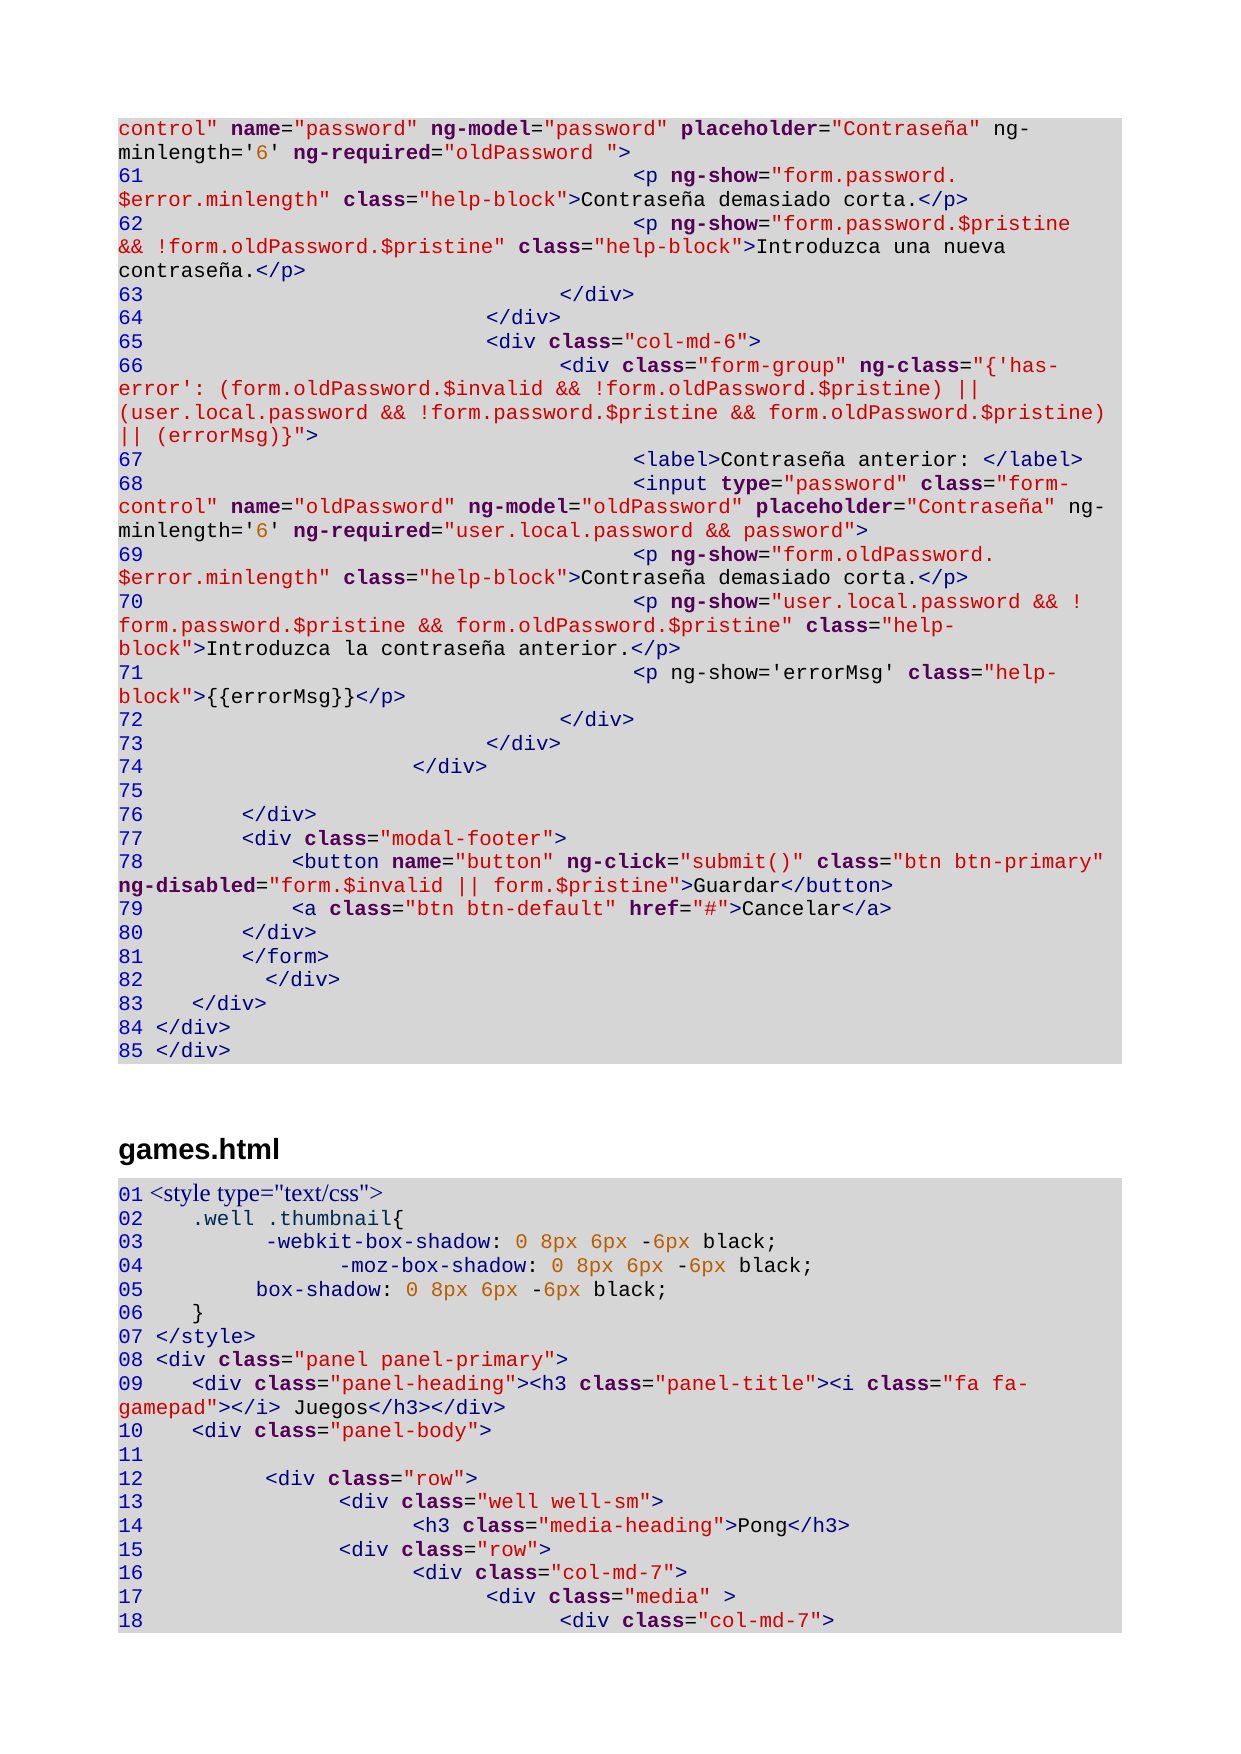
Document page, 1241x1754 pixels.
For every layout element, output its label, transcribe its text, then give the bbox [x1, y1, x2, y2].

text 83 </div> [118, 993, 1122, 1017]
text 66 <div class="form-group" ng-class="{'has-error': (form.oldPassword.$invalid && !form.oldPassword.$pristine) || (user.local.password && !form.password.$pristine && form.oldPassword.$pristine) || (errorMsg)}"> [118, 354, 1122, 449]
text 06 } [118, 1302, 1122, 1326]
text 81 </form> [118, 946, 1122, 969]
text 13 <div class="well well-sm"> [118, 1491, 1122, 1515]
text 82 </div> [118, 969, 1122, 993]
text 80 </div> [118, 922, 1122, 946]
text 76 </div> [118, 804, 1122, 827]
text 14 <h3 class="media-heading">Pong</h3> [118, 1515, 1122, 1539]
text 03 -webkit-box-shadow: 0 8px 6px -6px black; [118, 1231, 1122, 1255]
text 67 <label>Contraseña anterior: </label> [118, 449, 1122, 473]
text 12 <div class="row"> [118, 1468, 1122, 1491]
text 16 <div class="col-md-7"> [118, 1562, 1122, 1586]
subtitle games.html [118, 1132, 1122, 1166]
text 10 <div class="panel-body"> [118, 1420, 1122, 1444]
text 79 <a class="btn btn-default" href="#">Cancelar</a> [118, 898, 1122, 922]
text 78 <button name="button" ng-click="submit()" class="btn btn-primary" ng-disabled="form.$invalid || form.$pristine">Guardar</button> [118, 851, 1122, 898]
text 77 <div class="modal-footer"> [118, 827, 1122, 851]
text 63 </div> [118, 284, 1122, 307]
text 04 -moz-box-shadow: 0 8px 6px -6px black; [118, 1255, 1122, 1278]
text 84 </div> [118, 1017, 1122, 1040]
text 64 </div> [118, 307, 1122, 331]
text 09 <div class="panel-heading"><h3 class="panel-title"><i class="fa fa-gamepad"></i> Juegos</h3></div> [118, 1373, 1122, 1420]
text 17 <div class="media" > [118, 1586, 1122, 1609]
text 85 </div> [118, 1040, 1122, 1064]
text 02 .well .thumbnail{ [118, 1208, 1122, 1231]
text 72 </div> [118, 709, 1122, 733]
text 01 <style type="text/css"> [118, 1178, 1122, 1208]
text 74 </div> [118, 757, 1122, 780]
text 73 </div> [118, 733, 1122, 757]
text 69 <p ng-show="form.oldPassword.$error.minlength" class="help-block">Contraseña demasiado corta.</p> [118, 544, 1122, 591]
text 08 <div class="panel panel-primary"> [118, 1349, 1122, 1373]
text 05 box-shadow: 0 8px 6px -6px black; [118, 1278, 1122, 1302]
text 11 [118, 1444, 1122, 1468]
text 15 <div class="row"> [118, 1539, 1122, 1562]
text 65 <div class="col-md-6"> [118, 331, 1122, 354]
text 68 <input type="password" class="form-control" name="oldPassword" ng-model="oldPassword" placeholder="Contraseña" ng-minlength='6' ng-required="user.local.password && password"> [118, 473, 1122, 544]
text 61 <p ng-show="form.password.$error.minlength" class="help-block">Contraseña demasiado corta.</p> [118, 165, 1122, 213]
text 70 <p ng-show="user.local.password && !form.password.$pristine && form.oldPassword.$pristine" class="help-block">Introduzca la contraseña anterior.</p> [118, 591, 1122, 662]
text 07 </style> [118, 1326, 1122, 1349]
text 75 [118, 780, 1122, 804]
text control" name="password" ng-model="password" placeholder="Contraseña" ng-minlength='6' ng-required="oldPassword "> [118, 118, 1122, 165]
text 62 <p ng-show="form.password.$pristine && !form.oldPassword.$pristine" class="help-block">Introduzca una nueva contraseña.</p> [118, 213, 1122, 284]
text 18 <div class="col-md-7"> [118, 1609, 1122, 1633]
text 71 <p ng-show='errorMsg' class="help-block">{{errorMsg}}</p> [118, 662, 1122, 709]
